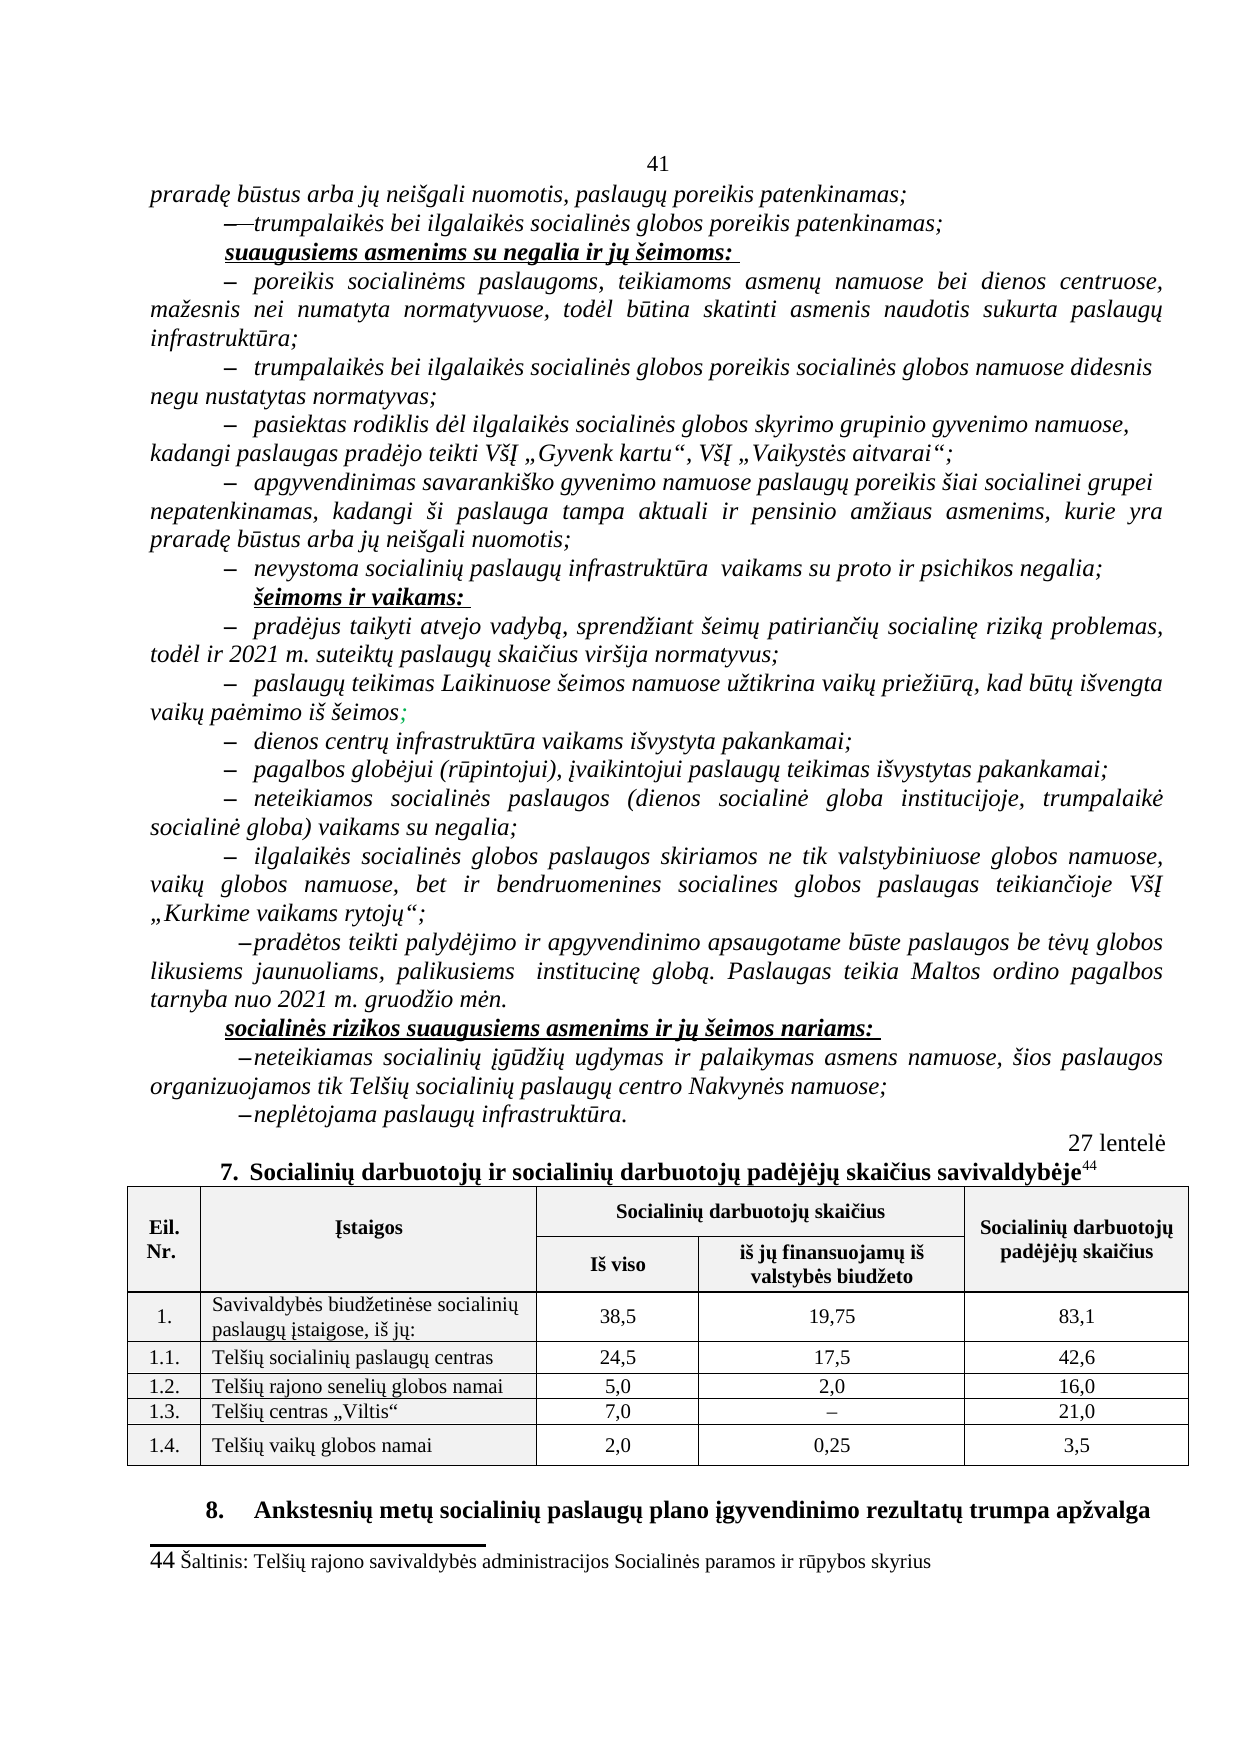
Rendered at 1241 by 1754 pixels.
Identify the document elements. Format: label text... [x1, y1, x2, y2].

text – pagalbos globėjui (rūpintojui), įvaikintojui paslaugų teikimas išvystytas pakankamai; [150, 754, 1166, 783]
text – pasiektas rodiklis dėl ilgalaikės socialinės globos skyrimo grupinio gyvenimo namuose, kadangi paslaugas pradėjo teikti VšĮ „Gyvenk kartu“, VšĮ „Vaikystės aitvarai“; [150, 409, 1166, 467]
table_cell 42,6 [965, 1342, 1188, 1372]
table_cell 2,0 [537, 1425, 698, 1465]
table_cell 16,0 [965, 1374, 1188, 1398]
table_cell – [699, 1399, 964, 1423]
table_cell 3,5 [965, 1425, 1188, 1465]
table_cell 21,0 [965, 1399, 1188, 1423]
table_cell 1.4. [128, 1425, 200, 1465]
text – nevystoma socialinių paslaugų infrastruktūra vaikams su proto ir psichikos negalia; [150, 553, 1166, 582]
table_cell Telšių vaikų globos namai [201, 1425, 536, 1465]
table_cell Iš viso [537, 1237, 698, 1291]
table_cell 1.1. [128, 1342, 200, 1372]
text – pradėtos teikti palydėjimo ir apgyvendinimo apsaugotame būste paslaugos be tėvų globos likusiems jaunuoliams, palikusiems institucinę globą. Paslaugas teikia Maltos ordino pagalbos tarnyba nuo 2021 m. gruodžio mėn. [150, 927, 1166, 1013]
text – dienos centrų infrastruktūra vaikams išvystyta pakankamai; [150, 726, 1166, 754]
text suaugusiems asmenims su negalia ir jų šeimoms: [225, 237, 1166, 266]
text – ilgalaikės socialinės globos paslaugos skiriamos ne tik valstybiniuose globos namuose, vaikų globos namuose, bet ir bendruomenines socialines globos paslaugas teikiančioje VšĮ „Kurkime vaikams rytojų“; [150, 841, 1166, 927]
table_cell 1.3. [128, 1399, 200, 1423]
text negu nustatytas normatyvas; [150, 381, 1166, 409]
table_header Eil. Nr. [128, 1187, 200, 1291]
text – trumpalaikės bei ilgalaikės socialinės globos poreikis patenkinamas; [150, 208, 1166, 237]
text – pradėjus taikyti atvejo vadybą, sprendžiant šeimų patiriančių socialinę riziką problemas, todėl ir 2021 m. suteiktų paslaugų skaičius viršija normatyvus; [150, 611, 1166, 668]
text nepatenkinamas, kadangi ši paslauga tampa aktuali ir pensinio amžiaus asmenims, kurie yra praradę būstus arba jų neišgali nuomotis; [150, 496, 1166, 553]
table_cell 83,1 [965, 1293, 1188, 1341]
table_cell 38,5 [537, 1293, 698, 1341]
table_cell 19,75 [699, 1293, 964, 1341]
text socialinės rizikos suaugusiems asmenims ir jų šeimos nariams: [225, 1013, 1166, 1042]
text šeimoms ir vaikams: [225, 582, 1166, 611]
table_cell Savivaldybės biudžetinėse socialinių paslaugų įstaigose, iš jų: [201, 1293, 536, 1341]
text – paslaugų teikimas Laikinuose šeimos namuose užtikrina vaikų priežiūrą, kad būtų išvengta vaikų paėmimo iš šeimos; [150, 668, 1166, 726]
text – poreikis socialinėms paslaugoms, teikiamoms asmenų namuose bei dienos centruose, mažesnis nei numatyta normatyvuose, todėl būtina skatinti asmenis naudotis sukurta paslaugų infrastruktūra; [150, 266, 1166, 352]
text – apgyvendinimas savarankiško gyvenimo namuose paslaugų poreikis šiai socialinei grupei [150, 467, 1166, 496]
table_cell 17,5 [699, 1342, 964, 1372]
text praradę būstus arba jų neišgali nuomotis, paslaugų poreikis patenkinamas; [150, 179, 1166, 208]
text – neteikiamos socialinės paslaugos (dienos socialinė globa institucijoje, trumpalaikė socialinė globa) vaikams su negalia; [150, 783, 1166, 841]
table_cell 1.2. [128, 1374, 200, 1398]
text – trumpalaikės bei ilgalaikės socialinės globos poreikis socialinės globos namuose didesnis [150, 352, 1166, 381]
table_header Socialinių darbuotojų skaičius [537, 1187, 964, 1236]
table_cell Telšių centras „Viltis“ [201, 1399, 536, 1423]
text 8. Ankstesnių metų socialinių paslaugų plano įgyvendinimo rezultatų trumpa apžvalga [187, 1495, 1166, 1524]
text 27 lentelė [150, 1128, 1166, 1157]
table_header Įstaigos [201, 1187, 536, 1291]
text – neplėtojama paslaugų infrastruktūra. [150, 1099, 1166, 1128]
table_cell 24,5 [537, 1342, 698, 1372]
table_cell iš jų finansuojamų iš valstybės biudžeto [699, 1237, 964, 1291]
text 7. Socialinių darbuotojų ir socialinių darbuotojų padėjėjų skaičius savivaldybėje [150, 1157, 1166, 1186]
text – neteikiamas socialinių įgūdžių ugdymas ir palaikymas asmens namuose, šios paslaugos organizuojamos tik Telšių socialinių paslaugų centro Nakvynės namuose; [150, 1042, 1166, 1099]
table_cell 0,25 [699, 1425, 964, 1465]
table_cell Telšių socialinių paslaugų centras [201, 1342, 536, 1372]
table_cell 5,0 [537, 1374, 698, 1398]
table_cell 7,0 [537, 1399, 698, 1423]
text Šaltinis: Telšių rajono savivaldybės administracijos Socialinės paramos ir rūpybos skyrius [150, 1546, 1166, 1574]
table_cell 1. [128, 1293, 200, 1341]
table_cell 2,0 [699, 1374, 964, 1398]
table_cell Telšių rajono senelių globos namai [201, 1374, 536, 1398]
table_header Socialinių darbuotojų padėjėjų skaičius [965, 1187, 1188, 1291]
